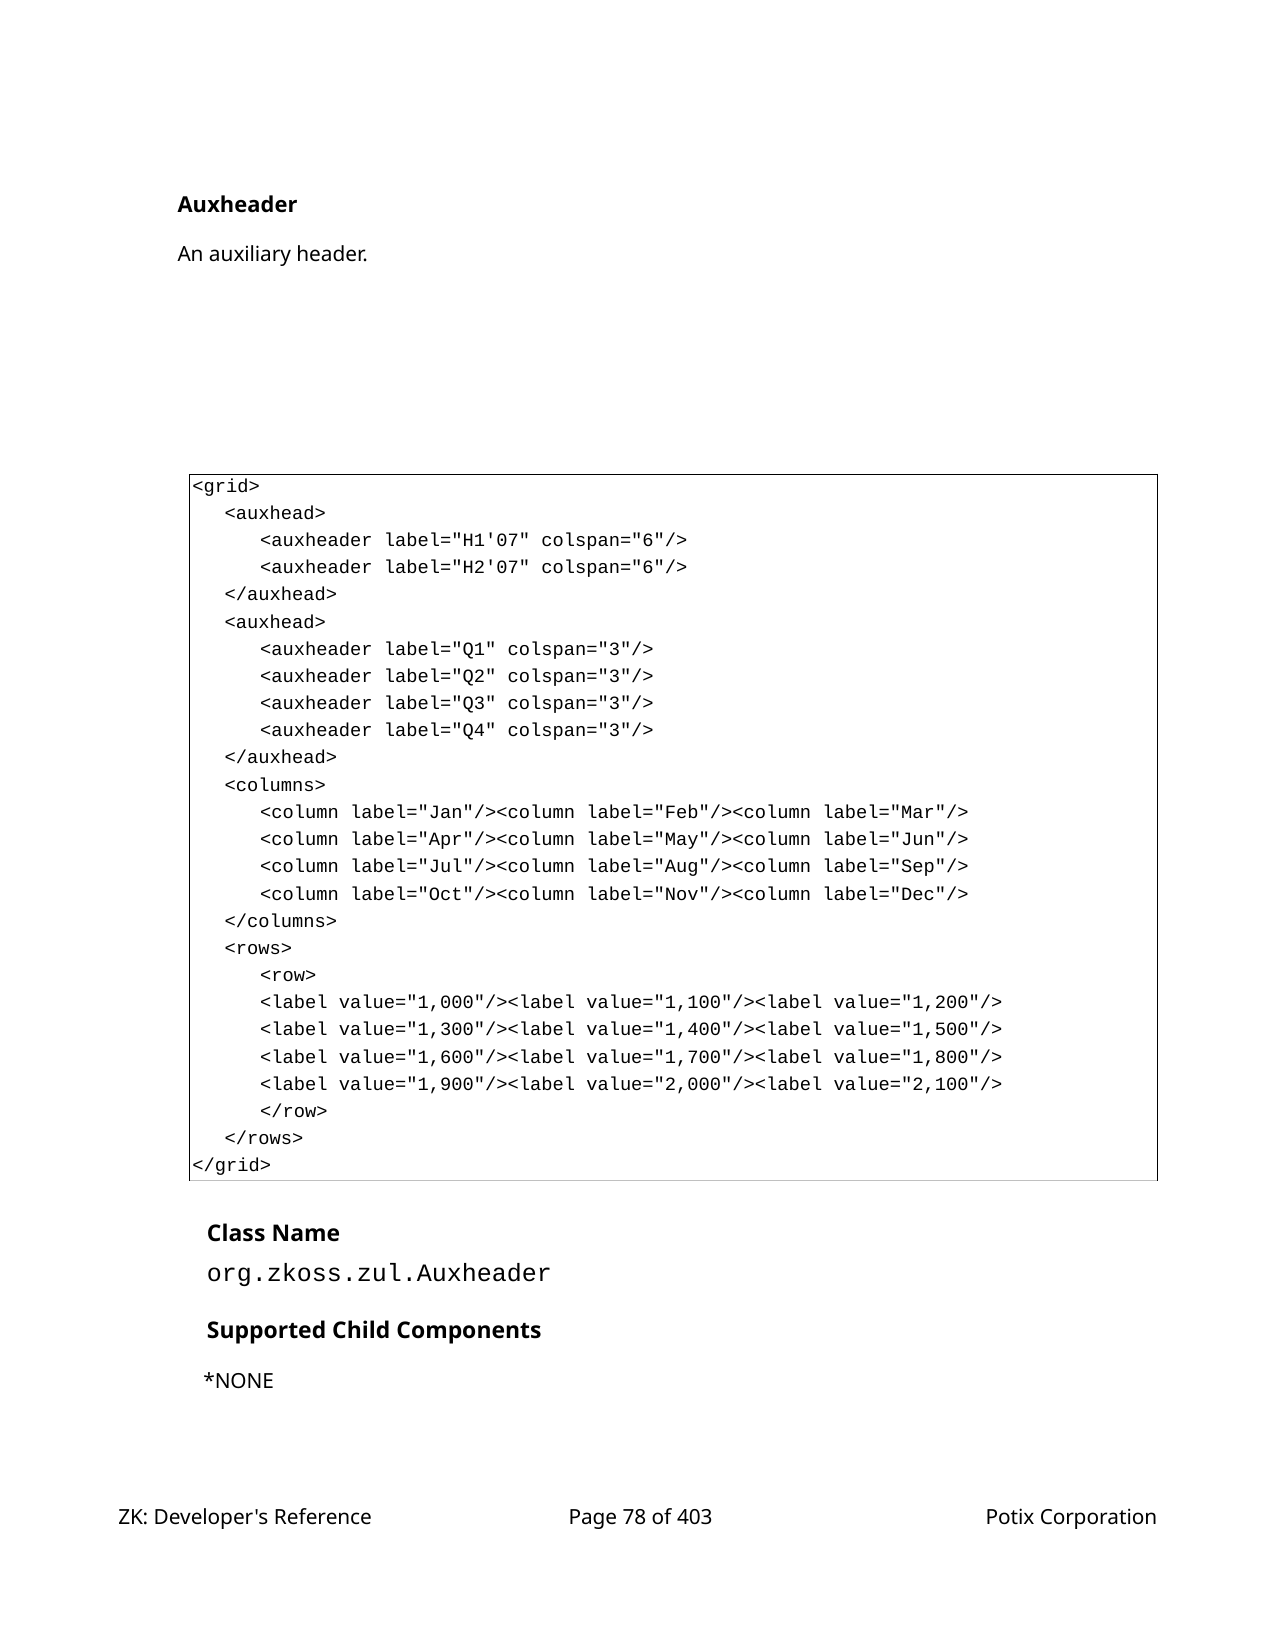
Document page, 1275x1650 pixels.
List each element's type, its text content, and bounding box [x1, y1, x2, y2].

text <auxheader label="Q4" colspan="3"/> [190, 718, 1157, 742]
text </grid> [190, 1153, 1157, 1180]
text </row> [190, 1099, 1157, 1123]
text <auxhead> [190, 501, 1157, 525]
text <auxheader label="H1'07" colspan="6"/> [190, 528, 1157, 552]
text <label value="1,900"/><label value="2,000"/><label value="2,100"/> [190, 1072, 1157, 1096]
text <column label="Jul"/><column label="Aug"/><column label="Sep"/> [190, 854, 1157, 878]
text <auxheader label="Q2" colspan="3"/> [190, 664, 1157, 688]
subtitle Auxheader [177, 189, 1157, 219]
text <label value="1,300"/><label value="1,400"/><label value="1,500"/> [190, 1017, 1157, 1042]
text <rows> [190, 936, 1157, 960]
text <grid> [190, 475, 1157, 498]
text </auxhead> [190, 582, 1157, 607]
text <auxheader label="H2'07" colspan="6"/> [190, 555, 1157, 579]
text </rows> [190, 1126, 1157, 1150]
text <columns> [190, 773, 1157, 797]
text <row> [190, 963, 1157, 987]
text An auxiliary header. [177, 239, 1157, 268]
text <auxhead> [190, 609, 1157, 634]
text <label value="1,000"/><label value="1,100"/><label value="1,200"/> [190, 990, 1157, 1014]
text <auxheader label="Q1" colspan="3"/> [190, 637, 1157, 661]
text org.zkoss.zul.Auxheader [207, 1261, 1157, 1289]
text <auxheader label="Q3" colspan="3"/> [190, 691, 1157, 715]
subtitle Class Name [207, 1217, 1157, 1248]
text <column label="Jan"/><column label="Feb"/><column label="Mar"/> [190, 800, 1157, 824]
text </auxhead> [190, 745, 1157, 770]
text <label value="1,600"/><label value="1,700"/><label value="1,800"/> [190, 1044, 1157, 1069]
text </columns> [190, 908, 1157, 933]
text <column label="Apr"/><column label="May"/><column label="Jun"/> [190, 827, 1157, 851]
text <column label="Oct"/><column label="Nov"/><column label="Dec"/> [190, 881, 1157, 906]
text *NONE [118, 1366, 1157, 1394]
subtitle Supported Child Components [207, 1314, 1157, 1345]
